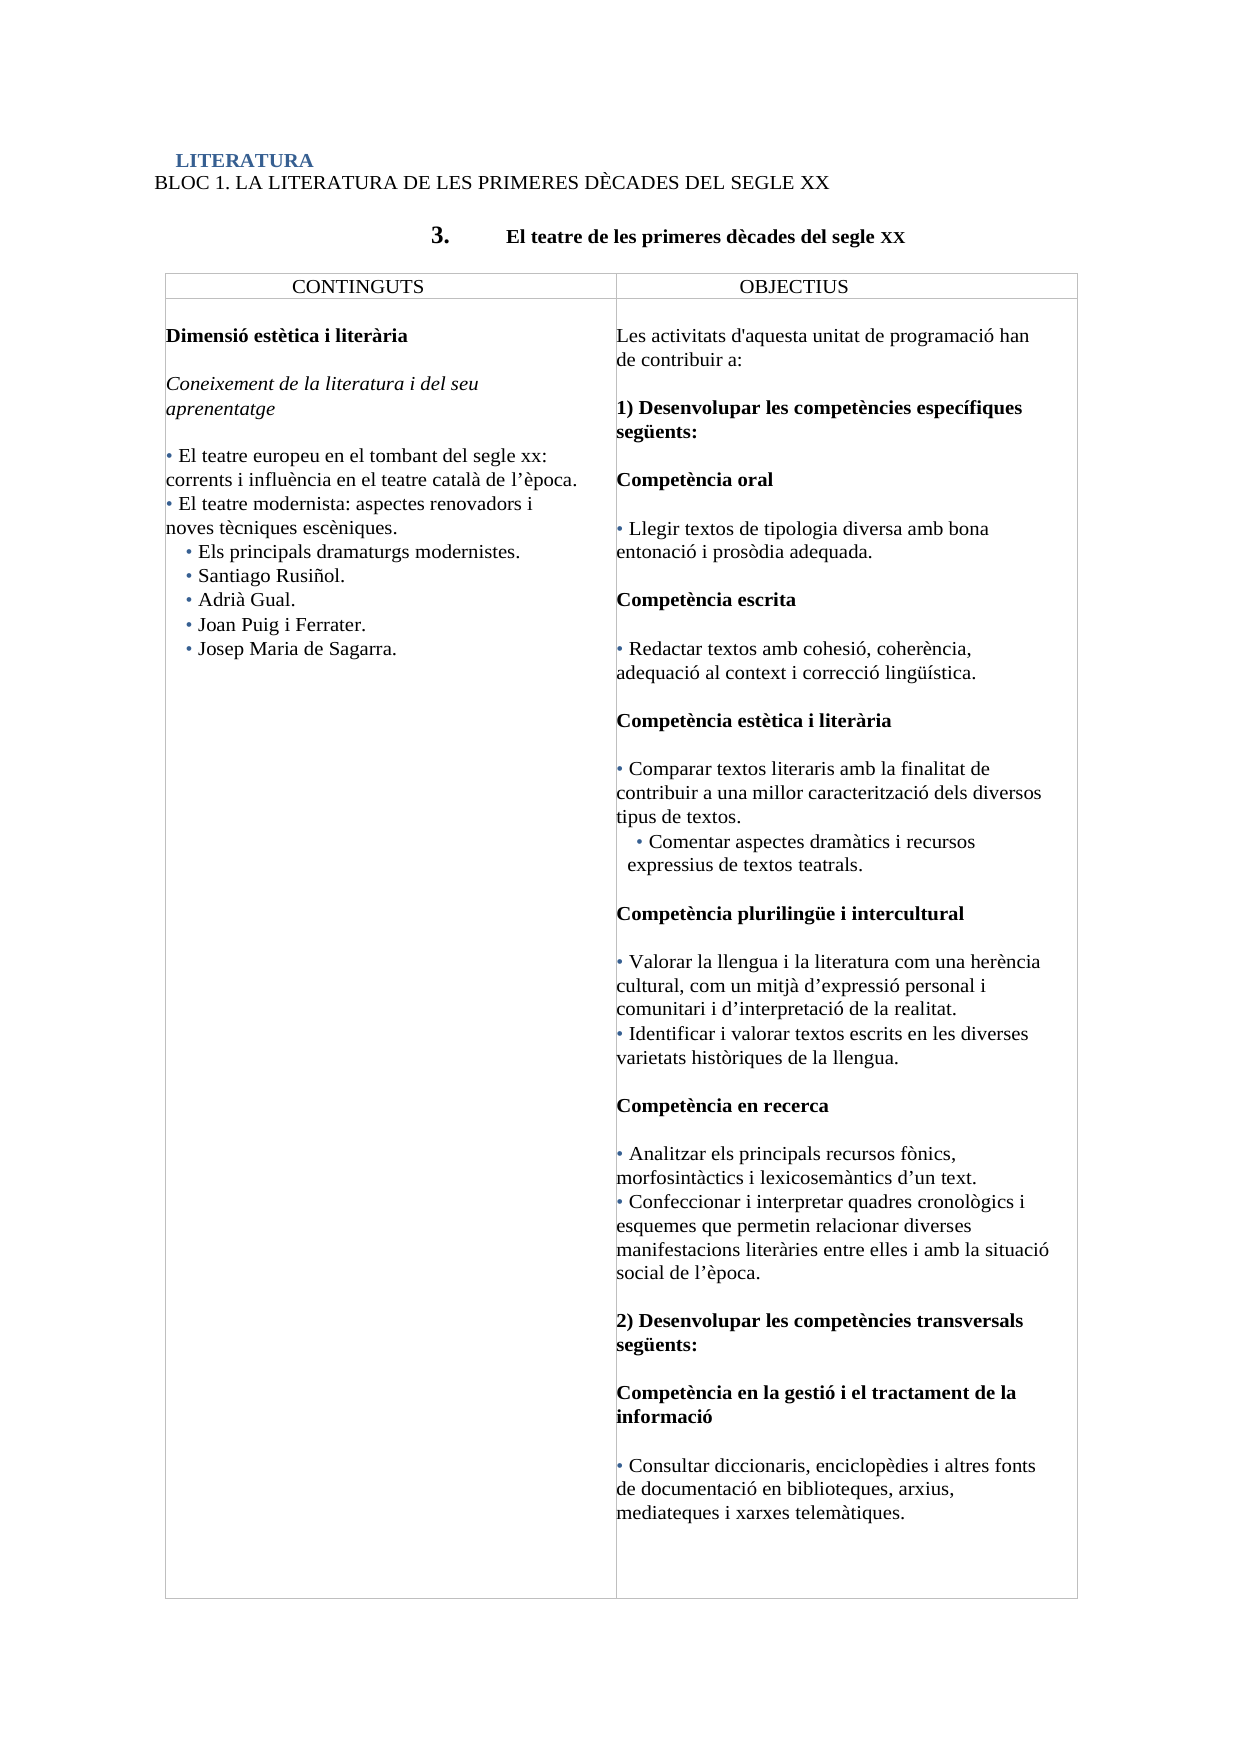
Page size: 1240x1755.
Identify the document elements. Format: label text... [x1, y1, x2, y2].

table_header OBJECTIUS [617, 274, 1077, 298]
table_cell Les activitats d'aquesta unitat de programació han de contribuir a: 1) Desenvolupar les competències específiques següents: Competència oral Llegir textos de tipologia diversa amb bona entonació i prosòdia adequada. Competència escrita Redactar textos amb cohesió, coherència, adequació al context i correcció lingüística. Competència estètica i literària Comparar textos literaris amb la finalitat de contribuir a una millor caracterització dels diversos tipus de textos. Comentar aspectes dramàtics i recursos expressius de textos teatrals. Competència plurilingüe i intercultural Valorar la llengua i la literatura com una herència cultural, com un mitjà d’expressió personal i comunitari i d’interpretació de la realitat. Identificar i valorar textos escrits en les diverses varietats històriques de la llengua. Competència en recerca Analitzar els principals recursos fònics, morfosintàctics i lexicosemàntics d’un text. Confeccionar i interpretar quadres cronològics i esquemes que permetin relacionar diverses manifestacions literàries entre elles i amb la situació social de l’època. 2) Desenvolupar les competències transversals següents: Competència en la gestió i el tractament de la informació Consultar diccionaris, enciclopèdies i altres fonts de documentació en biblioteques, arxius, mediateques i xarxes telemàtiques. [617, 299, 1077, 1598]
text BLOC 1. LA LITERATURA DE LES PRIMERES DÈCADES DEL SEGLE XX [154, 171, 1089, 194]
list El teatre de les primeres dècades del segle XX [431, 220, 1089, 248]
table_cell Dimensió estètica i literària Coneixement de la literatura i del seu aprenentatge El teatre europeu en el tombant del segle xx: corrents i influència en el teatre català de l’època. El teatre modernista: aspectes renovadors i noves tècniques escèniques. Els principals dramaturgs modernistes. Santiago Rusiñol. Adrià Gual. Joan Puig i Ferrater. Josep Maria de Sagarra. [166, 299, 616, 1598]
table_header CONTINGUTS [166, 274, 616, 298]
